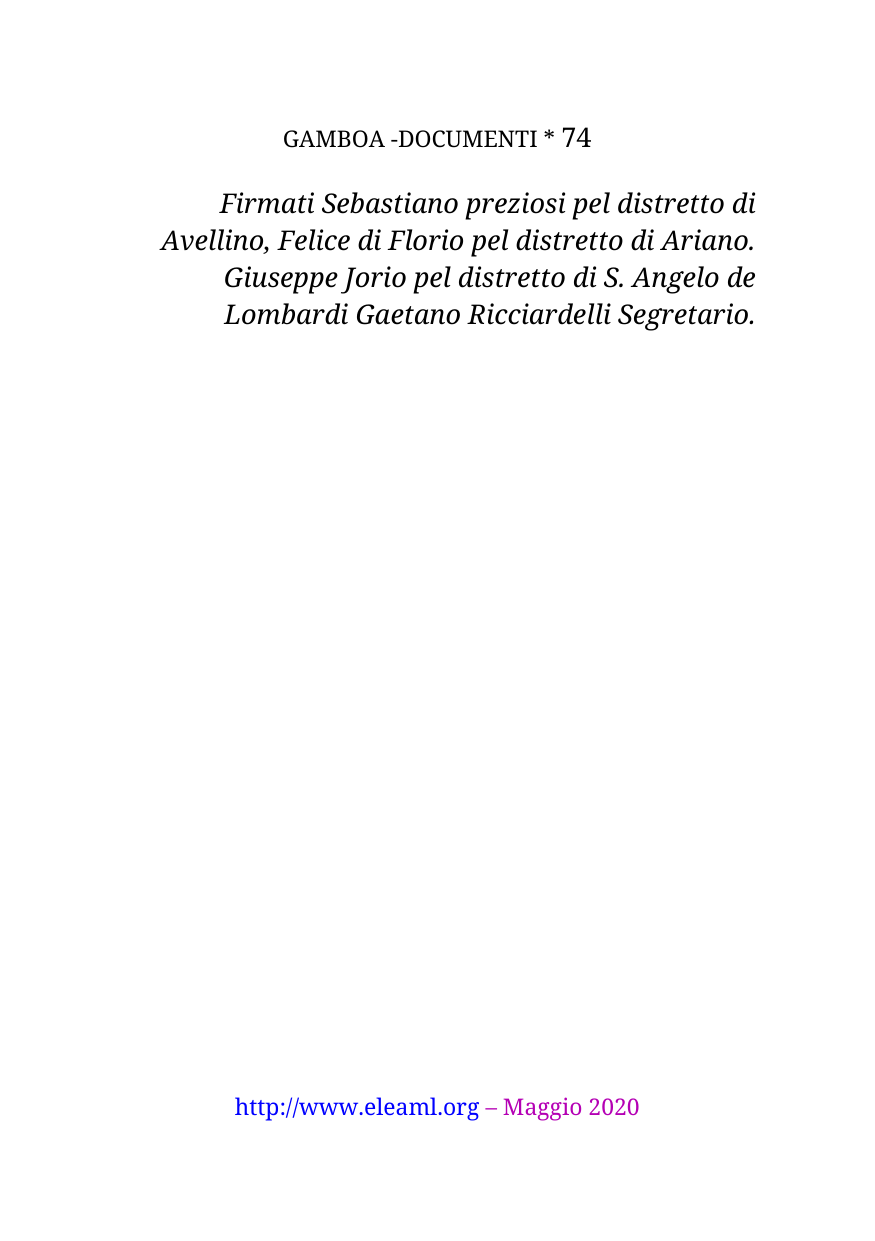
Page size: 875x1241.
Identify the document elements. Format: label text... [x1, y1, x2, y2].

text Firmati Sebastiano preziosi pel distretto di Avellino, Felice di Florio pel distretto di Ariano. Giuseppe Jorio pel distretto di S. Angelo de Lombardi Gaetano Ricciardelli Segretario. [118, 184, 756, 332]
